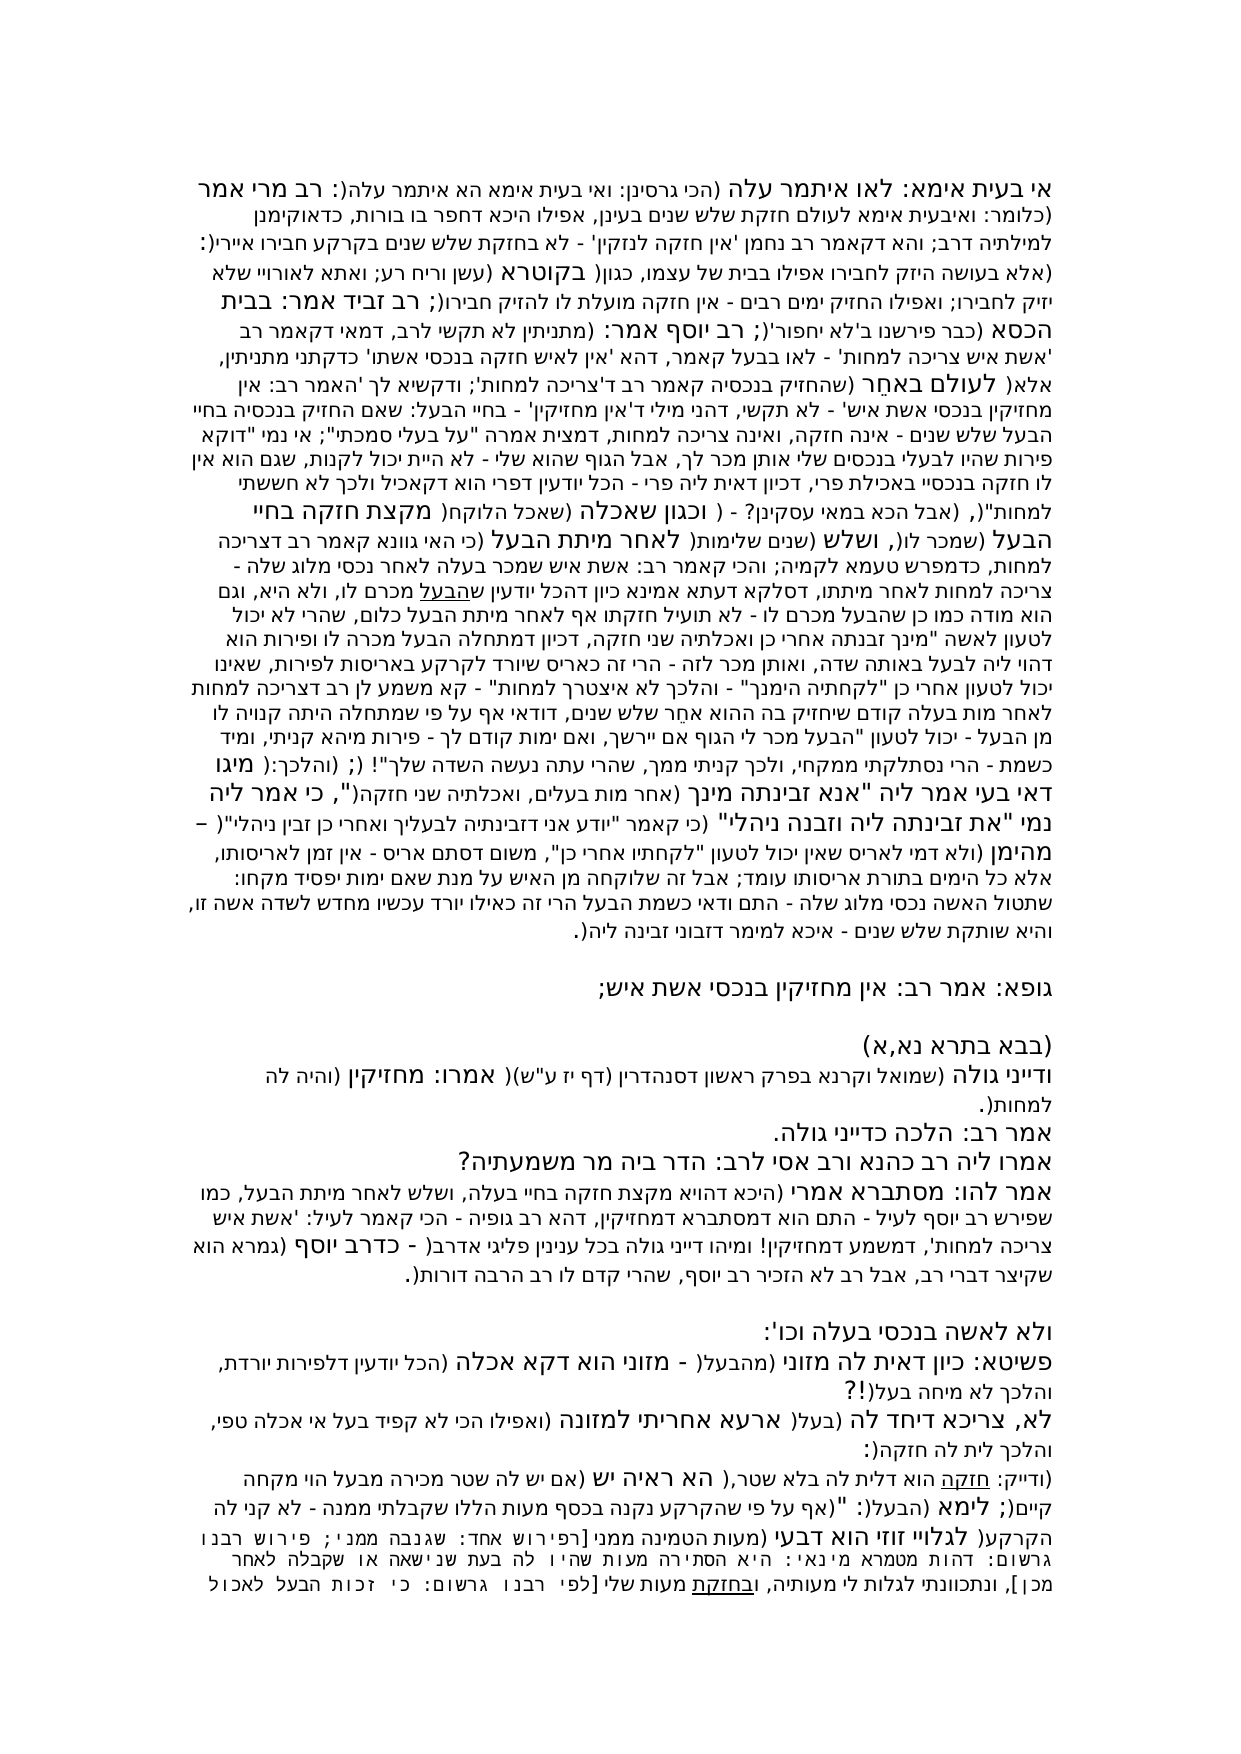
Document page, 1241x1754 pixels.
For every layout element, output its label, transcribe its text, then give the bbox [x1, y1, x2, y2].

text אמרו ליה רב כהנא ורב אסי לרב: הדר ביה מר משמעתיה? [187, 1148, 1053, 1177]
text גופא: אמר רב: אין מחזיקין בנכסי אשת איש; [187, 973, 1053, 1002]
text (ודייק: חזקה הוא דלית לה בלא שטר,( הא ראיה יש (אם יש לה שטר מכירה מבעל הוי מקחה קיים(; לימא (הבעל(: "(אף על פי שהקרקע נקנה בכסף מעות הללו שקבלתי ממנה - לא קני לה הקרקע( לגלויי זוזי הוא דבעי (מעות הטמינה ממני [רפירוש אחד: שגנבה ממני; פירוש רבנו גרשום: דהות מטמרא מינאי: היא הסתירה מעות שהיו לה בעת שנישאה או שקבלה לאחר מכן], ונתכוונתי לגלות לי מעותיה, ובחזקת מעות שלי [לפי רבנו גרשום: כי זכות הבעל לאכול [187, 1463, 1053, 1597]
text אי בעית אימא: לאו איתמר עלה (הכי גרסינן: ואי בעית אימא הא איתמר עלה(: רב מרי אמר (כלומר: ואיבעית אימא לעולם חזקת שלש שנים בעינן, אפילו היכא דחפר בו בורות, כדאוקימנן למילתיה דרב; והא דקאמר רב נחמן 'אין חזקה לנזקין' - לא בחזקת שלש שנים בקרקע חבירו איירי(: (אלא בעושה היזק לחבירו אפילו בבית של עצמו, כגון( בקוטרא (עשן וריח רע; ואתא לאורויי שלא יזיק לחבירו; ואפילו החזיק ימים רבים - אין חזקה מועלת לו להזיק חבירו(; רב זביד אמר: בבית הכסא (כבר פירשנו ב'לא יחפור'(; רב יוסף אמר: (מתניתין לא תקשי לרב, דמאי דקאמר רב 'אשת איש צריכה למחות' - לאו בבעל קאמר, דהא 'אין לאיש חזקה בנכסי אשתו' כדקתני מתניתין, אלא( לעולם באחֵר (שהחזיק בנכסיה קאמר רב ד'צריכה למחות'; ודקשיא לך 'האמר רב: אין מחזיקין בנכסי אשת איש' - לא תקשי, דהני מילי ד'אין מחזיקין' - בחיי הבעל: שאם החזיק בנכסיה בחיי הבעל שלש שנים - אינה חזקה, ואינה צריכה למחות, דמצית אמרה "על בעלי סמכתי"; אי נמי "דוקא פירות שהיו לבעלי בנכסים שלי אותן מכר לך, אבל הגוף שהוא שלי - לא היית יכול לקנות, שגם הוא אין לו חזקה בנכסיי באכילת פרי, דכיון דאית ליה פרי - הכל יודעין דפרי הוא דקאכיל ולכך לא חששתי למחות"(, (אבל הכא במאי עסקינן? - ( וכגון שאכלה (שאכל הלוקח( מקצת חזקה בחיי הבעל (שמכר לו(, ושלש (שנים שלימות( לאחר מיתת הבעל (כי האי גוונא קאמר רב דצריכה למחות, כדמפרש טעמא לקמיה; והכי קאמר רב: אשת איש שמכר בעלה לאחר נכסי מלוג שלה - צריכה למחות לאחר מיתתו, דסלקא דעתא אמינא כיון דהכל יודעין שהבעל מכרם לו, ולא היא, וגם הוא מודה כמו כן שהבעל מכרם לו - לא תועיל חזקתו אף לאחר מיתת הבעל כלום, שהרי לא יכול לטעון לאשה "מינך זבנתה אחרי כן ואכלתיה שני חזקה, דכיון דמתחלה הבעל מכרה לו ופירות הוא דהוי ליה לבעל באותה שדה, ואותן מכר לזה - הרי זה כאריס שיורד לקרקע באריסות לפירות, שאינו יכול לטעון אחרי כן "לקחתיה הימנך" - והלכך לא איצטרך למחות" - קא משמע לן רב דצריכה למחות לאחר מות בעלה קודם שיחזיק בה ההוא אחֵר שלש שנים, דודאי אף על פי שמתחלה היתה קנויה לו מן הבעל - יכול לטעון "הבעל מכר לי הגוף אם יירשך, ואם ימות קודם לך - פירות מיהא קניתי, ומיד כשמת - הרי נסתלקתי ממקחי, ולכך קניתי ממך, שהרי עתה נעשה השדה שלך"! (; (והלכך:( מיגו דאי בעי אמר ליה "אנא זבינתה מינך (אחר מות בעלים, ואכלתיה שני חזקה(", כי אמר ליה נמי "את זבינתה ליה וזבנה ניהלי" (כי קאמר "יודע אני דזבינתיה לבעליך ואחרי כן זבין ניהלי"( – מהימן (ולא דמי לאריס שאין יכול לטעון "לקחתיו אחרי כן", משום דסתם אריס - אין זמן לאריסותו, אלא כל הימים בתורת אריסותו עומד; אבל זה שלוקחה מן האיש על מנת שאם ימות יפסיד מקחו: שתטול האשה נכסי מלוג שלה - התם ודאי כשמת הבעל הרי זה כאילו יורד עכשיו מחדש לשדה אשה זו, והיא שותקת שלש שנים - איכא למימר דזבוני זבינה ליה(. [187, 174, 1053, 944]
text אמר להו: מסתברא אמרי (היכא דהויא מקצת חזקה בחיי בעלה, ושלש לאחר מיתת הבעל, כמו שפירש רב יוסף לעיל - התם הוא דמסתברא דמחזיקין, דהא רב גופיה - הכי קאמר לעיל: 'אשת איש צריכה למחות', דמשמע דמחזיקין! ומיהו דייני גולה בכל ענינין פליגי אדרב( - כדרב יוסף (גמרא הוא שקיצר דברי רב, אבל רב לא הזכיר רב יוסף, שהרי קדם לו רב הרבה דורות(. [187, 1177, 1053, 1289]
text (בבא בתרא נא,א) [187, 1031, 1053, 1060]
text אמר רב: הלכה כדייני גולה. [187, 1118, 1053, 1148]
text ודייני גולה (שמואל וקרנא בפרק ראשון דסנהדרין (דף יז ע"ש)( אמרו: מחזיקין (והיה לה למחות(. [187, 1060, 1053, 1118]
text לא, צריכא דיחד לה (בעל( ארעא אחריתי למזונה (ואפילו הכי לא קפיד בעל אי אכלה טפי, והלכך לית לה חזקה(: [187, 1405, 1053, 1463]
text ולא לאשה בנכסי בעלה וכו': [187, 1317, 1053, 1347]
text פשיטא: כיון דאית לה מזוני (מהבעל( - מזוני הוא דקא אכלה (הכל יודעין דלפירות יורדת, והלכך לא מיחה בעל(!? [187, 1347, 1053, 1405]
